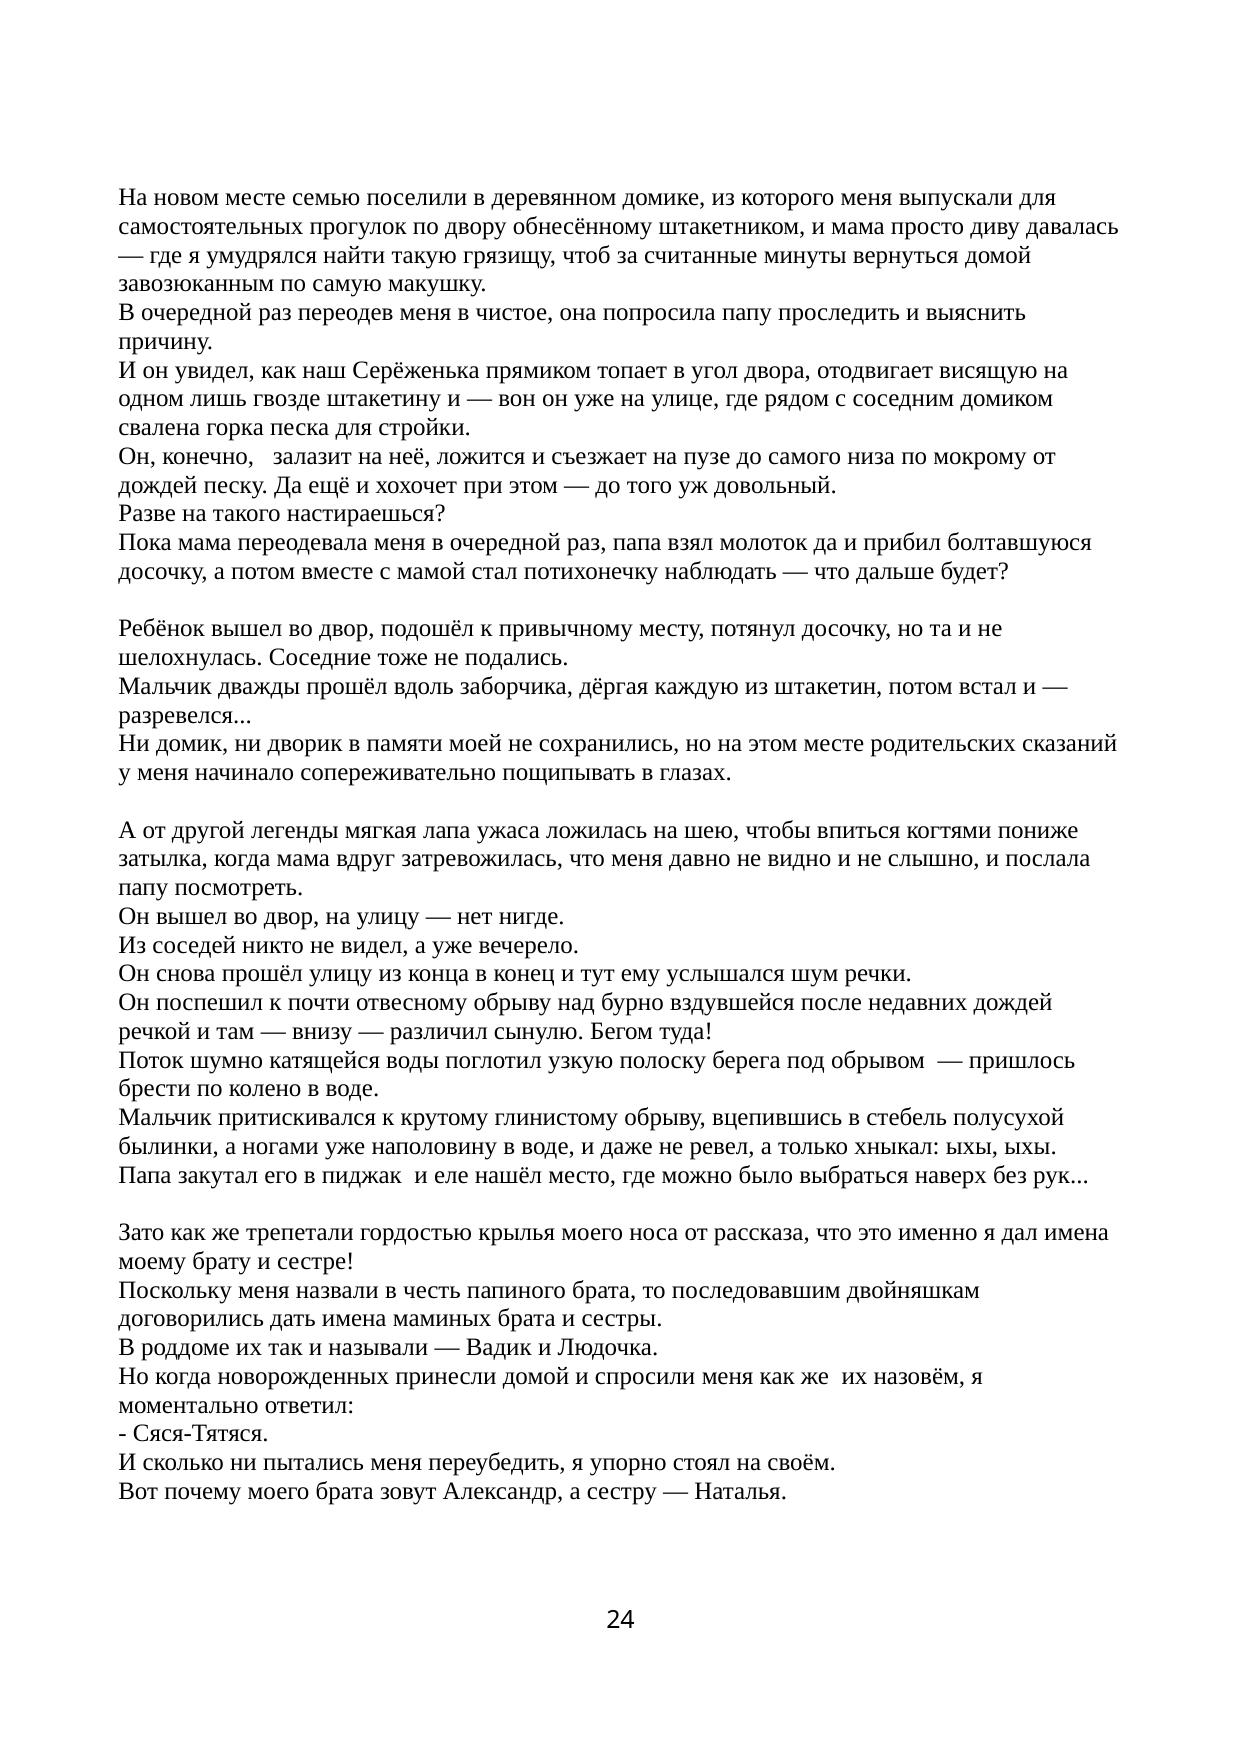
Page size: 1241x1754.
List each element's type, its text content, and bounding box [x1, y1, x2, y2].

text Ребёнок вышел во двор, подошёл к привычному месту, потянул досочку, но та и не шелохнулась. Соседние тоже не подались. [118, 613, 1122, 671]
text Пока мама переодевала меня в очередной раз, папа взял молоток да и прибил болтавшуюся досочку, а потом вместе с мамой стал потихонечку наблюдать — что дальше будет? [118, 527, 1122, 585]
text Поскольку меня назвали в честь папиного брата, то последовавшим двойняшкам договорились дать имена маминых брата и сестры. [118, 1275, 1122, 1332]
text Он вышел во двор, на улицу — нет нигде. [118, 901, 1122, 930]
text - Сяся-Тятяся. [118, 1418, 1122, 1447]
text Папа закутал его в пиджак и еле нашёл место, где можно было выбраться наверх без рук... [118, 1160, 1122, 1188]
text Он снова прошёл улицу из конца в конец и тут ему услышался шум речки. [118, 958, 1122, 987]
text На новом месте семью поселили в деревянном домике, из которого меня выпускали для самостоятельных прогулок по двору обнесённому штакетником, и мама просто диву давалась — где я умудрялся найти такую грязищу, чтоб за считанные минуты вернуться домой завозюканным по самую макушку. [118, 182, 1122, 297]
text Из соседей никто не видел, а уже вечерело. [118, 930, 1122, 958]
text Вот почему моего брата зовут Александр, а сестру — Наталья. [118, 1476, 1122, 1505]
text А от другой легенды мягкая лапа ужаса ложилась на шею, чтобы впиться когтями пониже затылка, когда мама вдруг затревожилась, что меня давно не видно и не слышно, и послала папу посмотреть. [118, 815, 1122, 901]
text Ни домик, ни дворик в памяти моей не сохранились, но на этом месте родительских сказаний у меня начинало сопереживательно пощипывать в глазах. [118, 728, 1122, 786]
text Он поспешил к почти отвесному обрыву над бурно вздувшейся после недавних дождей речкой и там — внизу — различил сынулю. Бегом туда! [118, 987, 1122, 1045]
text Он, конечно, залазит на неё, ложится и съезжает на пузе до самого низа по мокрому от дождей песку. Да ещё и хохочет при этом — до того уж довольный. [118, 441, 1122, 498]
text Разве на такого настираешься? [118, 498, 1122, 527]
text Поток шумно катящейся воды поглотил узкую полоску берега под обрывом — пришлось брести по колено в воде. [118, 1045, 1122, 1102]
text И он увидел, как наш Серёженька прямиком топает в угол двора, отодвигает висящую на одном лишь гвозде штакетину и — вон он уже на улице, где рядом с соседним домиком свалена горка песка для стройки. [118, 355, 1122, 441]
text Мальчик дважды прошёл вдоль заборчика, дёргая каждую из штакетин, потом встал и — разревелся... [118, 671, 1122, 728]
text Но когда новорожденных принесли домой и спросили меня как же их назовём, я моментально ответил: [118, 1361, 1122, 1418]
text В роддоме их так и называли — Вадик и Людочка. [118, 1332, 1122, 1361]
text Мальчик притискивался к крутому глинистому обрыву, вцепившись в стебель полусухой былинки, а ногами уже наполовину в воде, и даже не ревел, а только хныкал: ыхы, ыхы. [118, 1102, 1122, 1160]
text В очередной раз переодев меня в чистое, она попросила папу проследить и выяснить причину. [118, 297, 1122, 355]
text Зато как же трепетали гордостью крылья моего носа от рассказа, что это именно я дал имена моему брату и сестре! [118, 1217, 1122, 1275]
text И сколько ни пытались меня переубедить, я упорно стоял на своём. [118, 1447, 1122, 1476]
